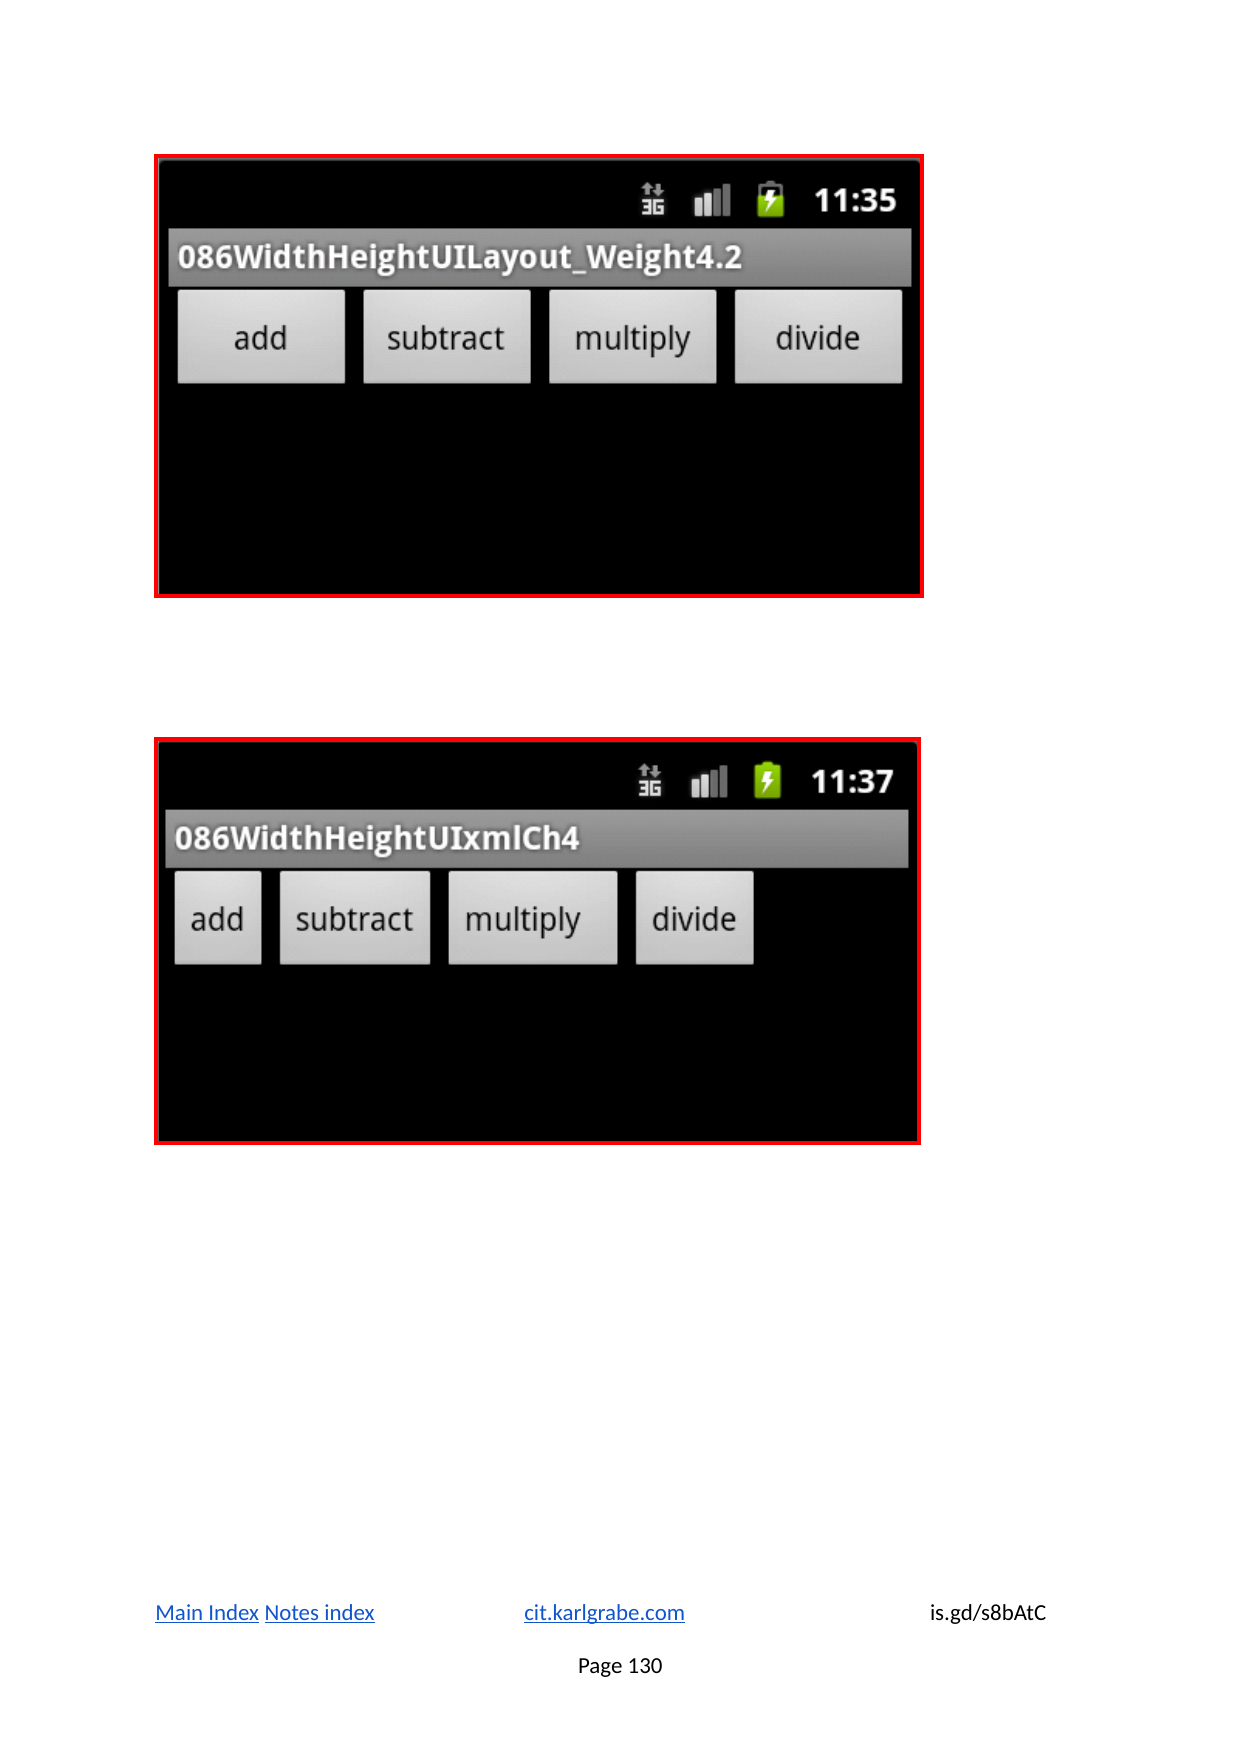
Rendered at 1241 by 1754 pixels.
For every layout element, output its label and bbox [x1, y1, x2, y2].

picture [158, 158, 920, 594]
picture [158, 741, 917, 1141]
